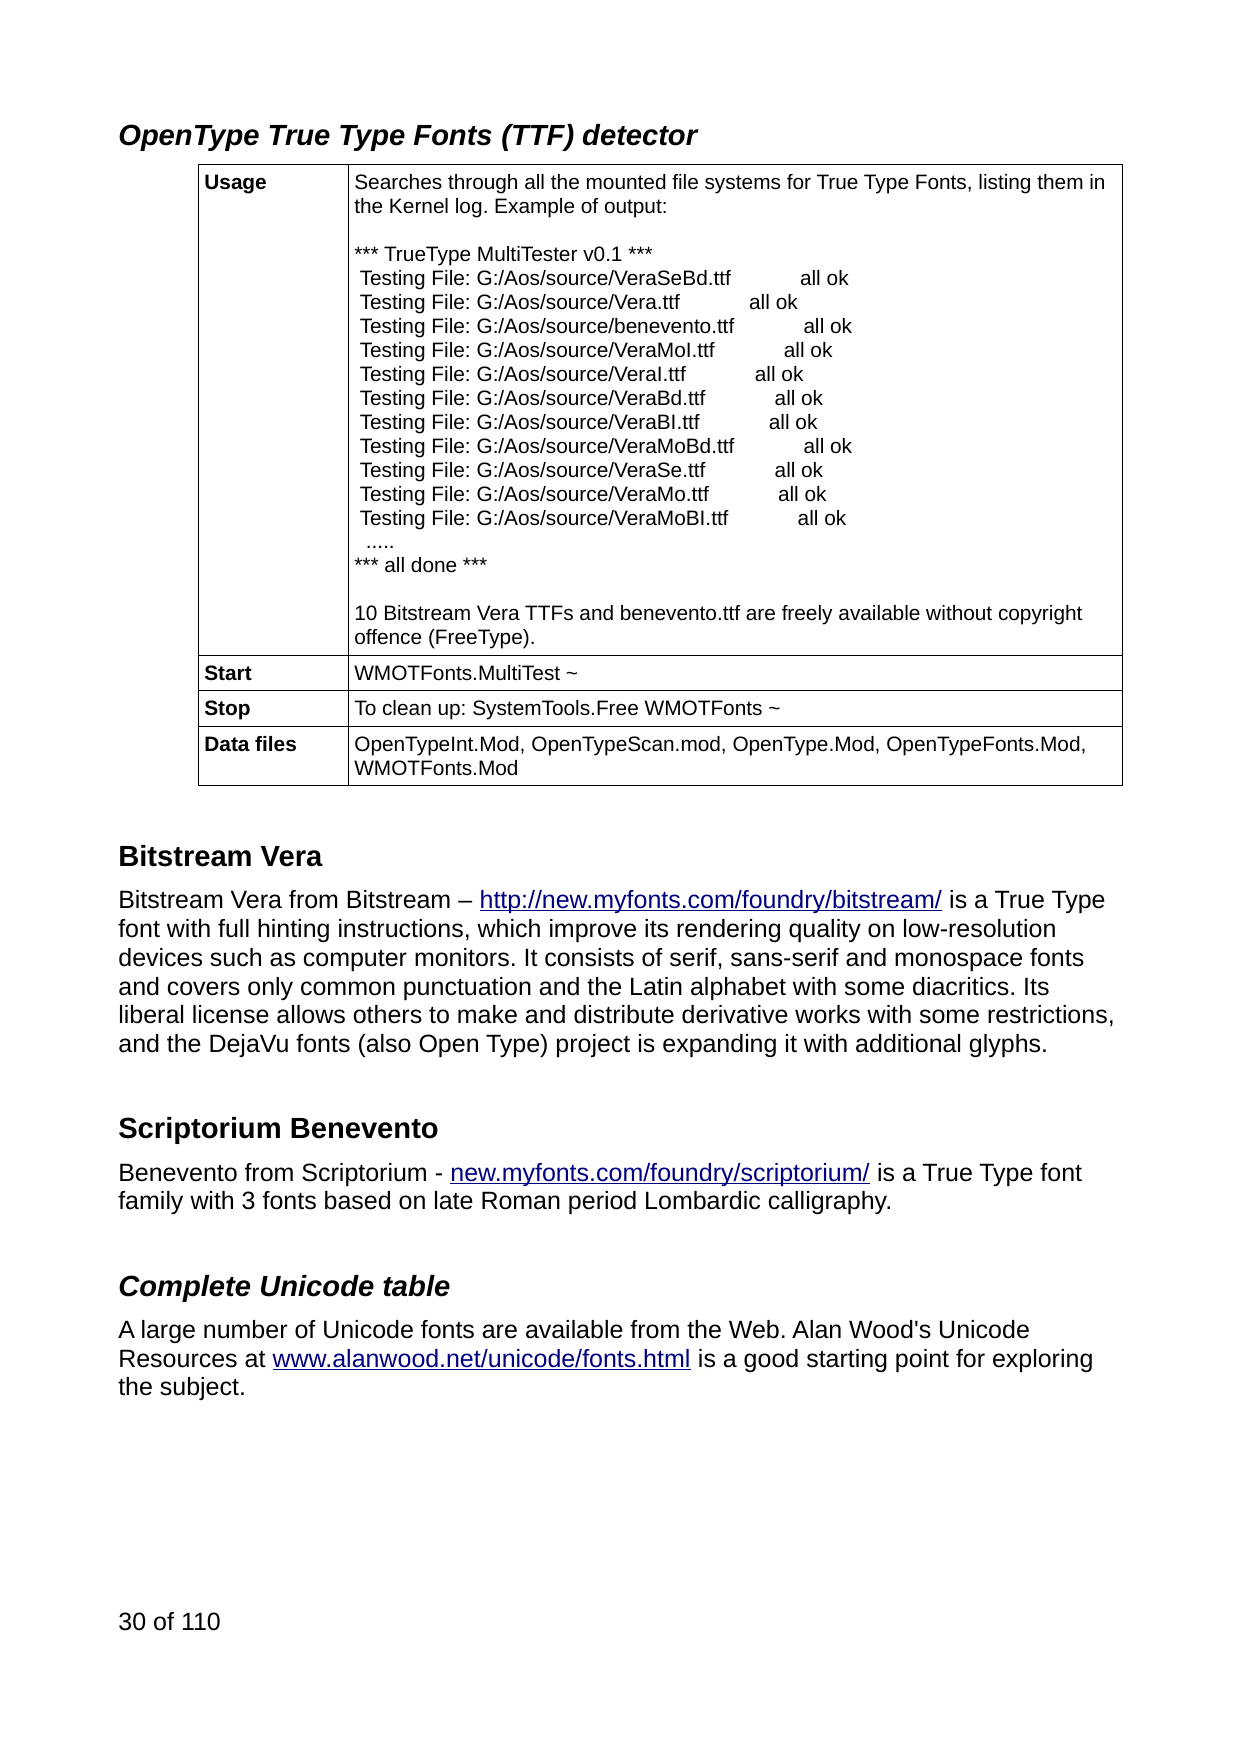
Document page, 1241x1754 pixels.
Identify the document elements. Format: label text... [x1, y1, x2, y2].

table_cell WMOTFonts.MultiTest ~ [349, 656, 1122, 690]
text Benevento from Scriptorium - new.myfonts.com/foundry/scriptorium/ is a True Type font family with 3 fonts based on late Roman period Lombardic calligraphy. [118, 1158, 1122, 1215]
subtitle OpenType True Type Fonts (TTF) detector [118, 118, 1122, 152]
text Bitstream Vera from Bitstream – http://new.myfonts.com/foundry/bitstream/ is a True Type font with full hinting instructions, which improve its rendering quality on low-resolution devices such as computer monitors. It consists of serif, sans-serif and monospace fonts and covers only common punctuation and the Latin alphabet with some diacritics. Its liberal license allows others to make and distribute derivative works with some restrictions, and the DejaVu fonts (also Open Type) project is expanding it with additional glyphs. [118, 885, 1122, 1058]
subtitle Complete Unicode table [118, 1269, 1122, 1302]
table_header Searches through all the mounted file systems for True Type Fonts, listing them in the Kernel log. Example of output: *** TrueType MultiTester v0.1 *** Testing File: G:/Aos/source/VeraSeBd.ttf all ok Testing File: G:/Aos/source/Vera.ttf all ok Testing File: G:/Aos/source/benevento.ttf all ok Testing File: G:/Aos/source/VeraMoI.ttf all ok Testing File: G:/Aos/source/VeraI.ttf all ok Testing File: G:/Aos/source/VeraBd.ttf all ok Testing File: G:/Aos/source/VeraBI.ttf all ok Testing File: G:/Aos/source/VeraMoBd.ttf all ok Testing File: G:/Aos/source/VeraSe.ttf all ok Testing File: G:/Aos/source/VeraMo.ttf all ok Testing File: G:/Aos/source/VeraMoBI.ttf all ok ..... *** all done *** 10 Bitstream Vera TTFs and benevento.ttf are freely available without copyright offence (FreeType). [349, 165, 1122, 655]
text A large number of Unicode fonts are available from the Web. Alan Wood's Unicode Resources at www.alanwood.net/unicode/fonts.html is a good starting point for exploring the subject. [118, 1315, 1122, 1401]
table_cell Start [199, 656, 348, 690]
table_header Usage [199, 165, 348, 655]
table_cell Data files [199, 727, 348, 785]
table_cell Stop [199, 691, 348, 726]
subtitle Scriptorium Benevento [118, 1112, 1122, 1145]
table_cell OpenTypeInt.Mod, OpenTypeScan.mod, OpenType.Mod, OpenTypeFonts.Mod, WMOTFonts.Mod [349, 727, 1122, 785]
subtitle Bitstream Vera [118, 839, 1122, 873]
table_cell To clean up: SystemTools.Free WMOTFonts ~ [349, 691, 1122, 726]
